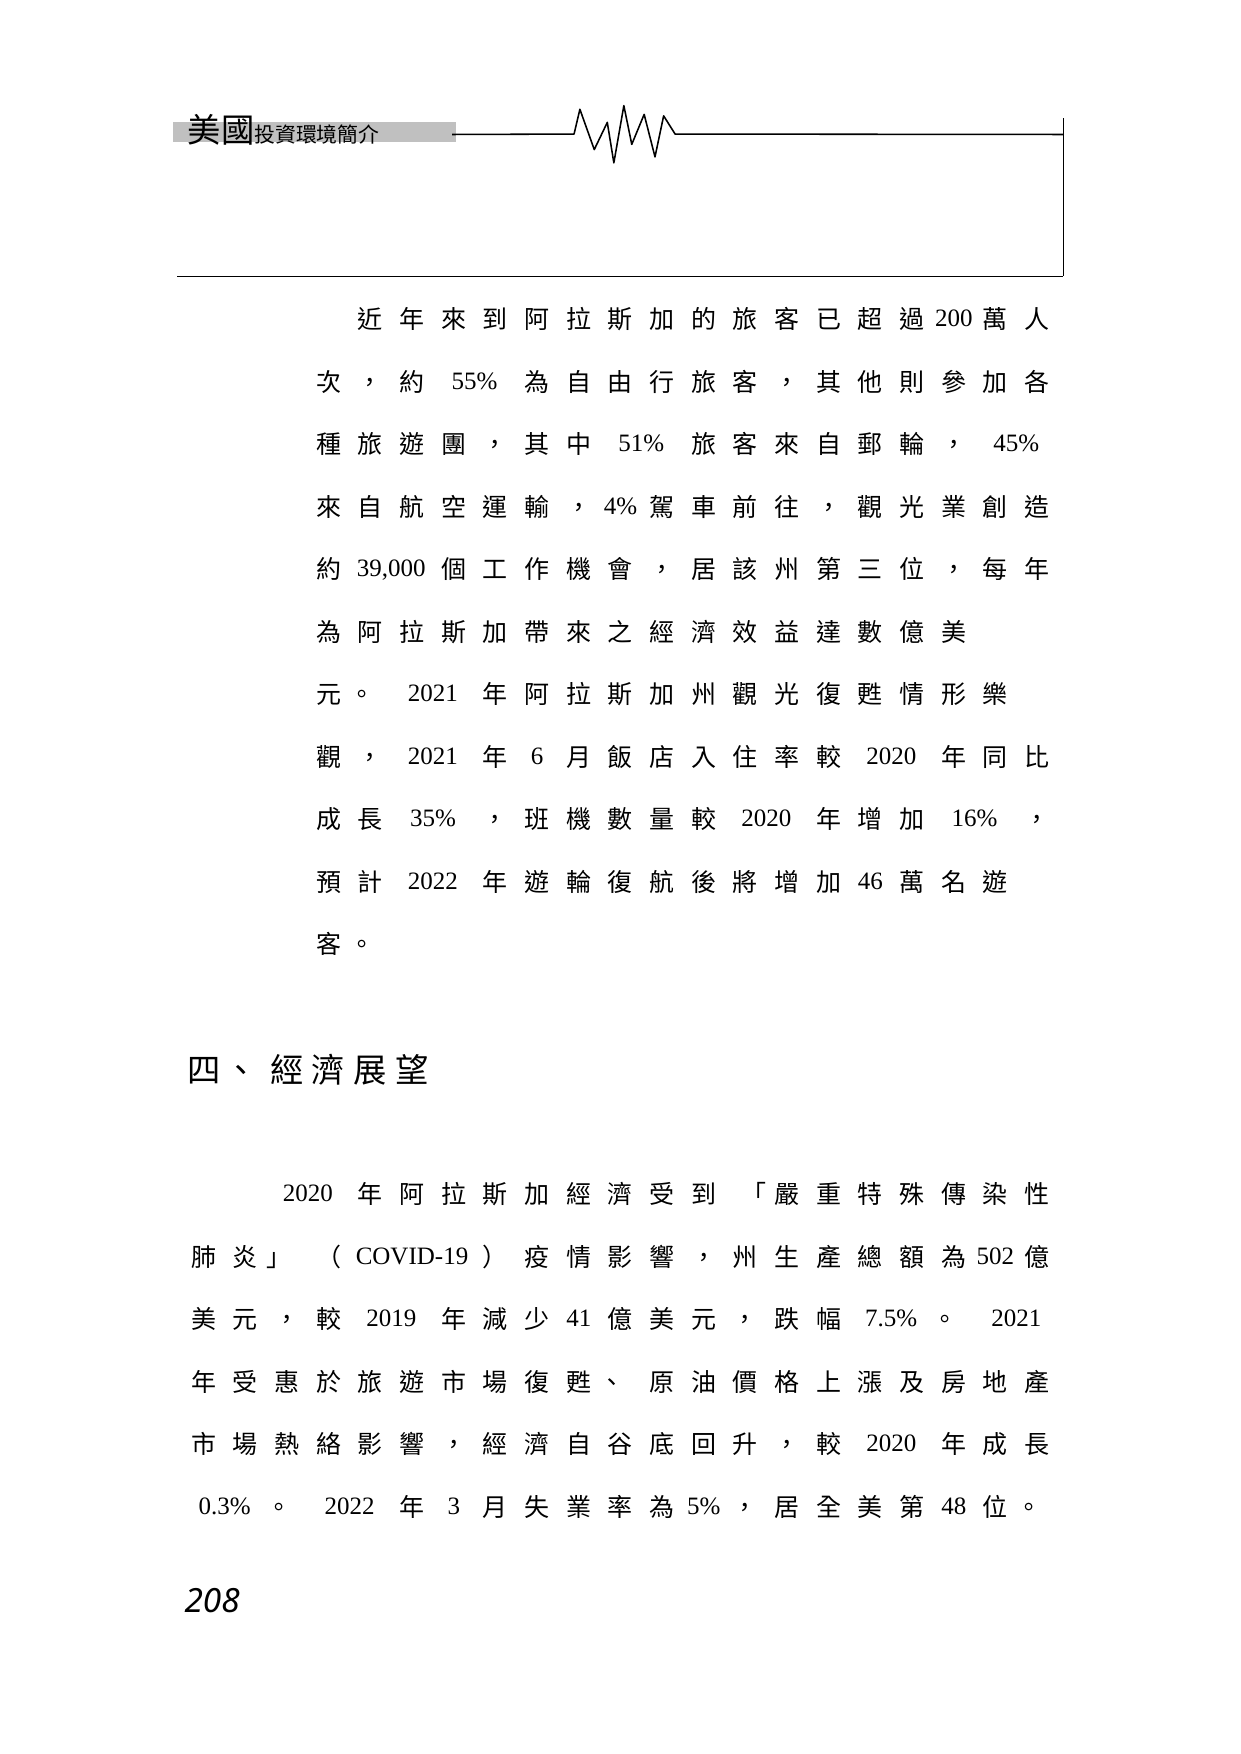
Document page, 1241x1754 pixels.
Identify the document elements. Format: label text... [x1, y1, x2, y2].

text 2020年阿拉斯加經濟受到「嚴重特殊傳染性肺炎」（COVID-19）疫情影響，州生產總額為502億美元，較2019年減少41億美元，跌幅7.5%。2021年受惠於旅遊市場復甦、原油價格上漲及房地產市場熱絡影響，經濟自谷底回升，較2020年成長0.3%。2022年3月失業率為5%，居全美第48位。 [183, 1151, 1058, 1526]
text 四、經濟展望 [183, 1026, 1058, 1088]
text 近年來到阿拉斯加的旅客已超過200萬人次，約55%為自由行旅客，其他則參加各種旅遊團，其中51%旅客來自郵輪，45%來自航空運輸，4%駕車前往，觀光業創造約39,000個工作機會，居該州第三位，每年為阿拉斯加帶來之經濟效益達數億美元。2021年阿拉斯加州觀光復甦情形樂觀，2021年6月飯店入住率較2020年同比成長35%，班機數量較2020年增加16%，預計2022年遊輪復航後將增加46萬名遊客。 [281, 276, 1058, 963]
